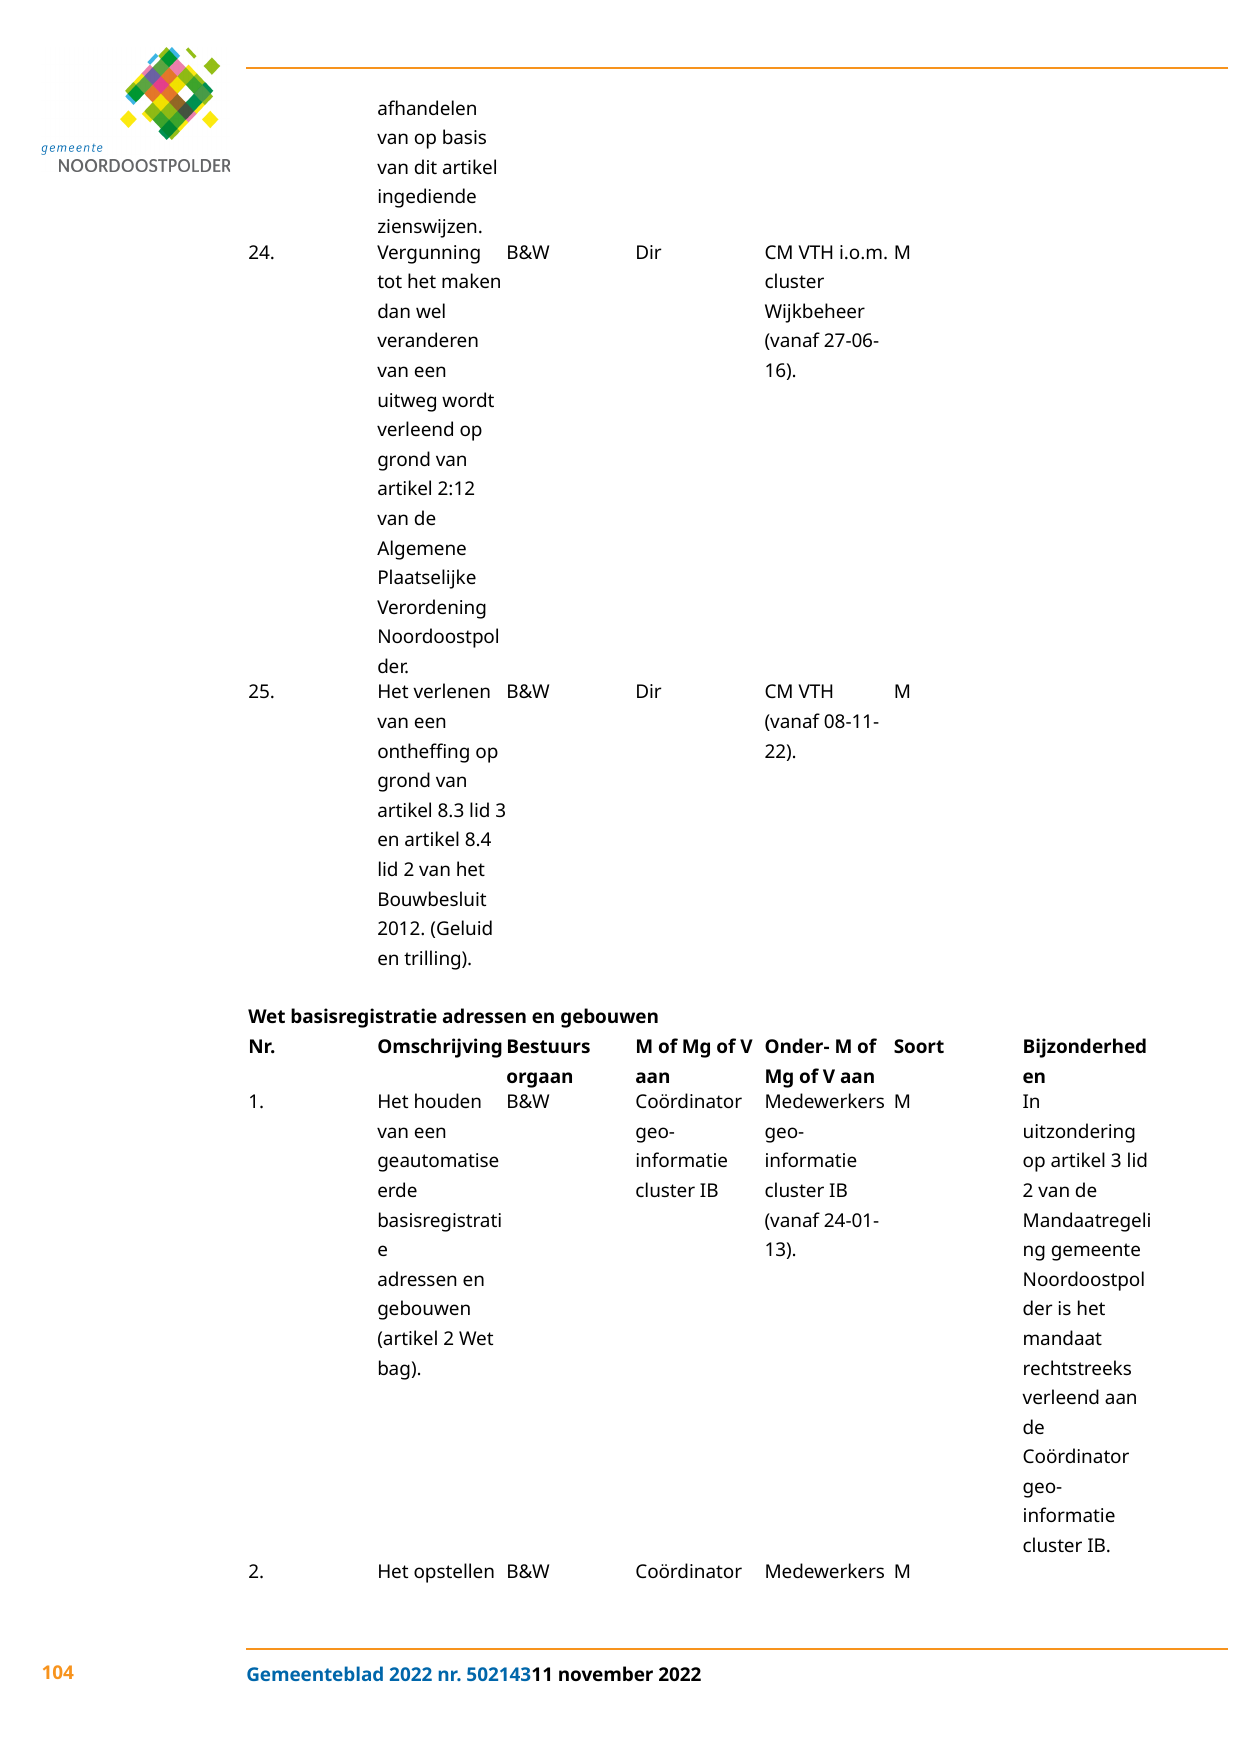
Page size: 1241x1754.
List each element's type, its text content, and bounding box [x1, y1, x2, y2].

text Wet basisregistratie adressen en gebouwen [248, 1003, 1152, 1029]
table_cell Medewerkers [764, 1558, 893, 1584]
table_cell CM VTH (vanaf 08-11-22). [764, 679, 893, 971]
table_cell [1023, 679, 1152, 971]
table_cell 24. [248, 239, 377, 679]
table_cell M [894, 1558, 1022, 1584]
table_cell Dir [635, 679, 764, 971]
table_header Bijzonderheden [1023, 1033, 1152, 1088]
table_cell 2. [248, 1558, 377, 1584]
table_cell B&W [506, 1558, 635, 1584]
table_cell Coördinator geo-informatie cluster IB [635, 1089, 764, 1558]
table_cell [506, 95, 635, 239]
table_cell In uitzondering op artikel 3 lid 2 van de Mandaatregeling gemeente Noordoostpolder is het mandaat rechtstreeks verleend aan de Coördinator geo-informatie cluster IB. [1023, 1089, 1152, 1558]
table_cell M [894, 679, 1022, 971]
table_cell Medewerkers geo-informatie cluster IB (vanaf 24-01-13). [764, 1089, 893, 1558]
table_cell Het verlenen van een ontheffing op grond van artikel 8.3 lid 3 en artikel 8.4 lid 2 van het Bouwbesluit 2012. (Geluid en trilling). [377, 679, 506, 971]
table_cell [635, 95, 764, 239]
table_cell Vergunning tot het maken dan wel veranderen van een uitweg wordt verleend op grond van artikel 2:12 van de Algemene Plaatselijke Verordening Noordoostpolder. [377, 239, 506, 679]
table_header Nr. [248, 1033, 377, 1088]
table_cell B&W [506, 1089, 635, 1558]
table_cell [894, 95, 1022, 239]
table_cell Het houden van een geautomatiseerde basisregistratie adressen en gebouwen (artikel 2 Wet bag). [377, 1089, 506, 1558]
table_cell B&W [506, 679, 635, 971]
table_cell afhandelen van op basis van dit artikel ingediende zienswijzen. [377, 95, 506, 239]
table_header Bestuurs orgaan [506, 1033, 635, 1088]
table_cell [1023, 1558, 1152, 1584]
table_header M of Mg of V aan [635, 1033, 764, 1088]
table_cell [764, 95, 893, 239]
table_cell Coördinator [635, 1558, 764, 1584]
table_cell Dir [635, 239, 764, 679]
table_cell 25. [248, 679, 377, 971]
table_cell [1023, 95, 1152, 239]
table_cell CM VTH i.o.m. cluster Wijkbeheer (vanaf 27-06-16). [764, 239, 893, 679]
table_header Omschrijving [377, 1033, 506, 1088]
table_header Onder- M of Mg of V aan [764, 1033, 893, 1088]
table_cell M [894, 1089, 1022, 1558]
table_cell M [894, 239, 1022, 679]
table_cell [1023, 239, 1152, 679]
picture [41, 47, 231, 172]
table_cell B&W [506, 239, 635, 679]
table_header Soort [894, 1033, 1022, 1088]
table_cell [248, 95, 377, 239]
table_cell 1. [248, 1089, 377, 1558]
table_cell Het opstellen [377, 1558, 506, 1584]
